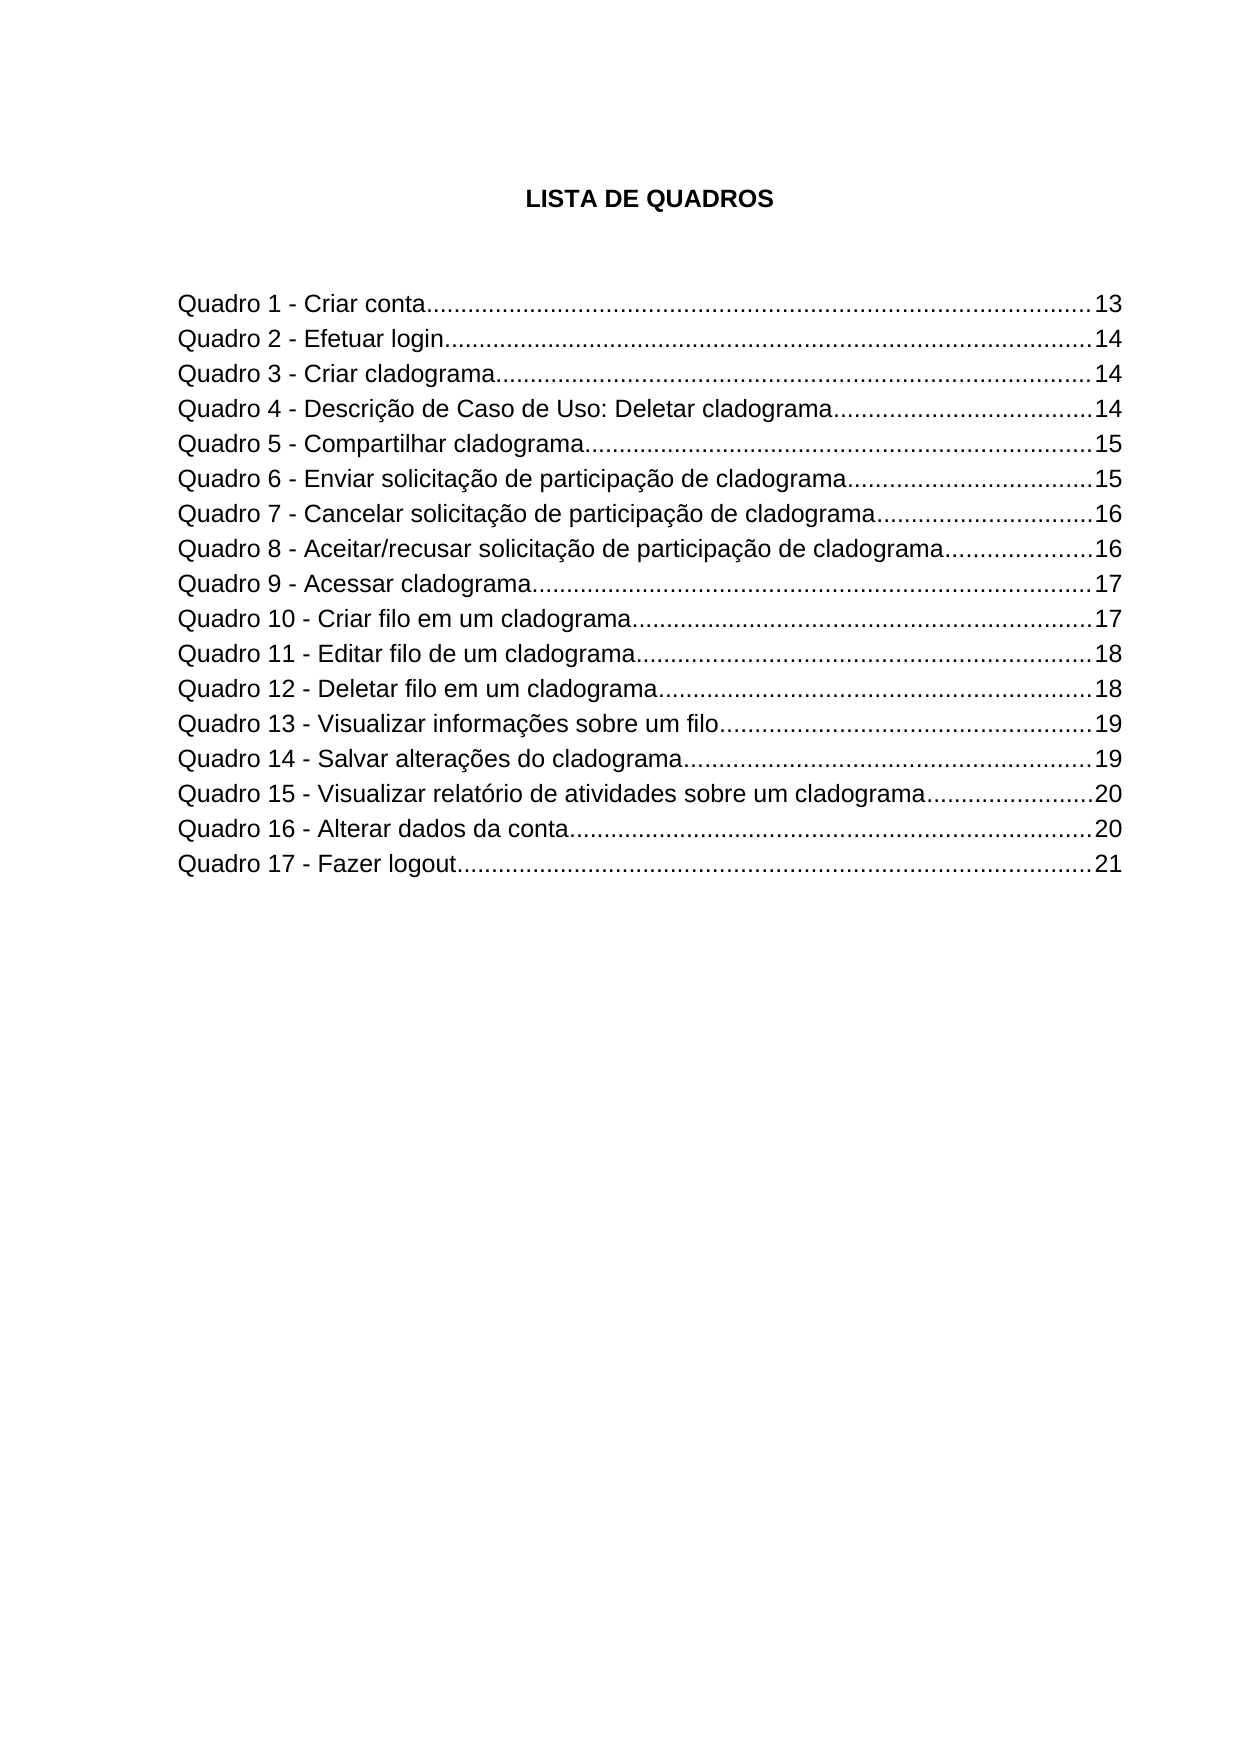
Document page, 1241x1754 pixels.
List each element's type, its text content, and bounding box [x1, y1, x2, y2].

text Quadro 10 - Criar filo em um cladograma 17 [177, 604, 1122, 633]
text Quadro 13 - Visualizar informações sobre um filo 19 [177, 709, 1122, 738]
text Quadro 17 - Fazer logout 21 [177, 849, 1122, 878]
text Quadro 5 - Compartilhar cladograma 15 [177, 429, 1122, 458]
text Quadro 16 - Alterar dados da conta 20 [177, 814, 1122, 843]
text Quadro 15 - Visualizar relatório de atividades sobre um cladograma 20 [177, 779, 1122, 808]
text LISTA DE QUADROS [177, 184, 1122, 212]
text Quadro 7 - Cancelar solicitação de participação de cladograma 16 [177, 499, 1122, 528]
text Quadro 3 - Criar cladograma 14 [177, 359, 1122, 388]
text Quadro 9 - Acessar cladograma 17 [177, 569, 1122, 598]
text Quadro 14 - Salvar alterações do cladograma 19 [177, 744, 1122, 773]
text Quadro 2 - Efetuar login 14 [177, 324, 1122, 353]
text Quadro 11 - Editar filo de um cladograma 18 [177, 639, 1122, 668]
text Quadro 4 - Descrição de Caso de Uso: Deletar cladograma 14 [177, 394, 1122, 423]
text Quadro 6 - Enviar solicitação de participação de cladograma 15 [177, 464, 1122, 493]
text Quadro 1 - Criar conta 13 [177, 289, 1122, 318]
text Quadro 8 - Aceitar/recusar solicitação de participação de cladograma 16 [177, 534, 1122, 563]
text Quadro 12 - Deletar filo em um cladograma 18 [177, 674, 1122, 703]
